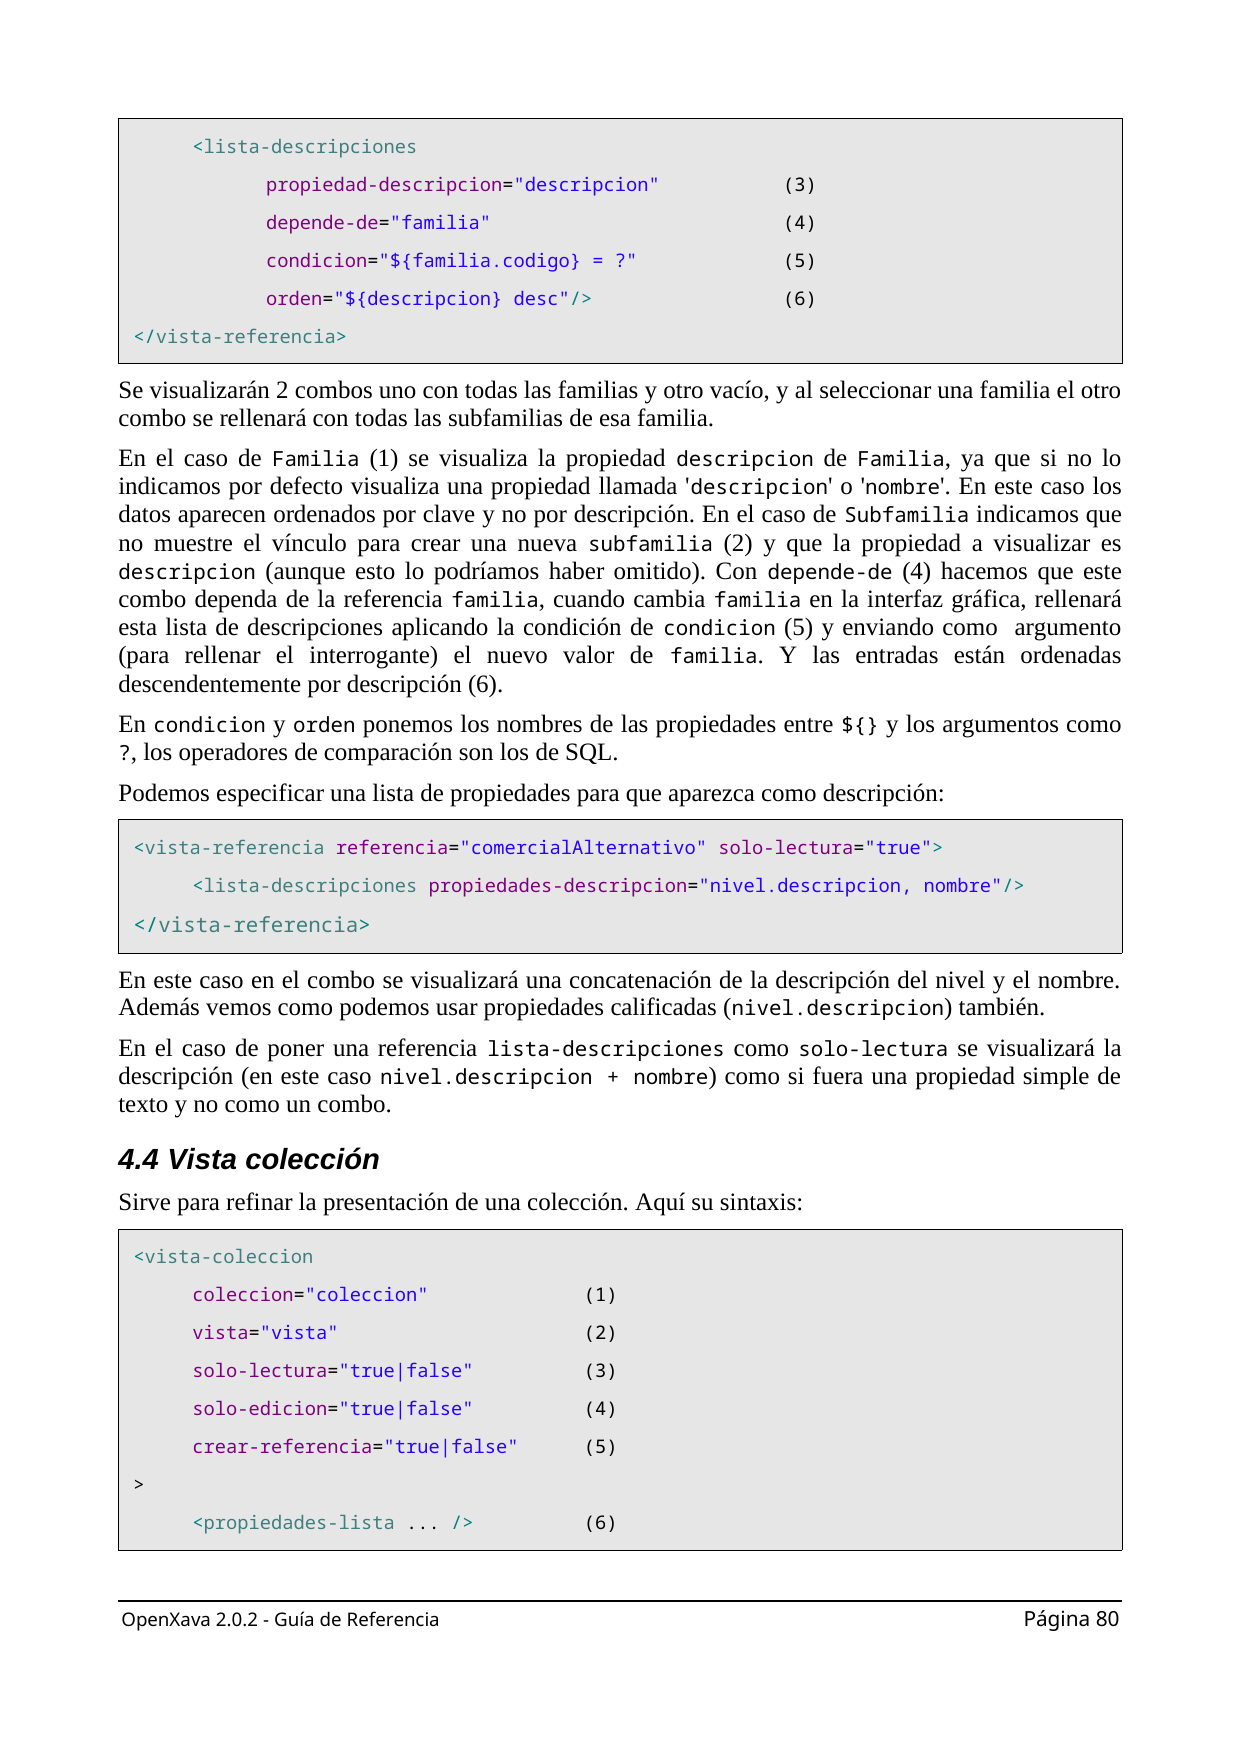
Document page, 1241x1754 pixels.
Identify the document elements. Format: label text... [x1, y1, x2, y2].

text <vista-coleccion [119, 1230, 1122, 1267]
subtitle Vista colección [118, 1143, 1122, 1176]
text propiedad-descripcion="descripcion" (3) [119, 156, 1122, 194]
text En el caso de poner una referencia lista-descripciones como solo-lectura se visualizará la descripción (en este caso nivel.descripcion + nombre) como si fuera una propiedad simple de texto y no como un combo. [118, 1034, 1122, 1118]
text Se visualizarán 2 combos uno con todas las familias y otro vacío, y al seleccionar una familia el otro combo se rellenará con todas las subfamilias de esa familia. [118, 376, 1122, 431]
text vista="vista" (2) [119, 1305, 1122, 1343]
text Sirve para refinar la presentación de una colección. Aquí su sintaxis: [118, 1188, 1122, 1216]
text depende-de="familia" (4) [119, 194, 1122, 232]
text > [119, 1457, 1122, 1495]
text <lista-descripciones propiedades-descripcion="nivel.descripcion, nombre"/> [119, 857, 1122, 895]
text </vista-referencia> [119, 308, 1122, 363]
text En este caso en el combo se visualizará una concatenación de la descripción del nivel y el nombre. Además vemos como podemos usar propiedades calificadas (nivel.descripcion) también. [118, 966, 1122, 1022]
text orden="${descripcion} desc"/> (6) [119, 270, 1122, 308]
text coleccion="coleccion" (1) [119, 1267, 1122, 1305]
text </vista-referencia> [119, 895, 1122, 953]
text Podemos especificar una lista de propiedades para que aparezca como descripción: [118, 779, 1122, 807]
text <propiedades-lista ... /> (6) [119, 1495, 1122, 1550]
text <lista-descripciones [119, 119, 1122, 156]
text condicion="${familia.codigo} = ?" (5) [119, 232, 1122, 270]
text solo-edicion="true|false" (4) [119, 1381, 1122, 1419]
text crear-referencia="true|false" (5) [119, 1419, 1122, 1457]
text En el caso de Familia (1) se visualiza la propiedad descripcion de Familia, ya que si no lo indicamos por defecto visualiza una propiedad llamada 'descripcion' o 'nombre'. En este caso los datos aparecen ordenados por clave y no por descripción. En el caso de Subfamilia indicamos que no muestre el vínculo para crear una nueva subfamilia (2) y que la propiedad a visualizar es descripcion (aunque esto lo podríamos haber omitido). Con depende-de (4) hacemos que este combo dependa de la referencia familia, cuando cambia familia en la interfaz gráfica, rellenará esta lista de descripciones aplicando la condición de condicion (5) y enviando como argumento (para rellenar el interrogante) el nuevo valor de familia. Y las entradas están ordenadas descendentemente por descripción (6). [118, 444, 1122, 697]
text En condicion y orden ponemos los nombres de las propiedades entre ${} y los argumentos como ?, los operadores de comparación son los de SQL. [118, 710, 1122, 766]
text <vista-referencia referencia="comercialAlternativo" solo-lectura="true"> [119, 820, 1122, 857]
text solo-lectura="true|false" (3) [119, 1343, 1122, 1381]
